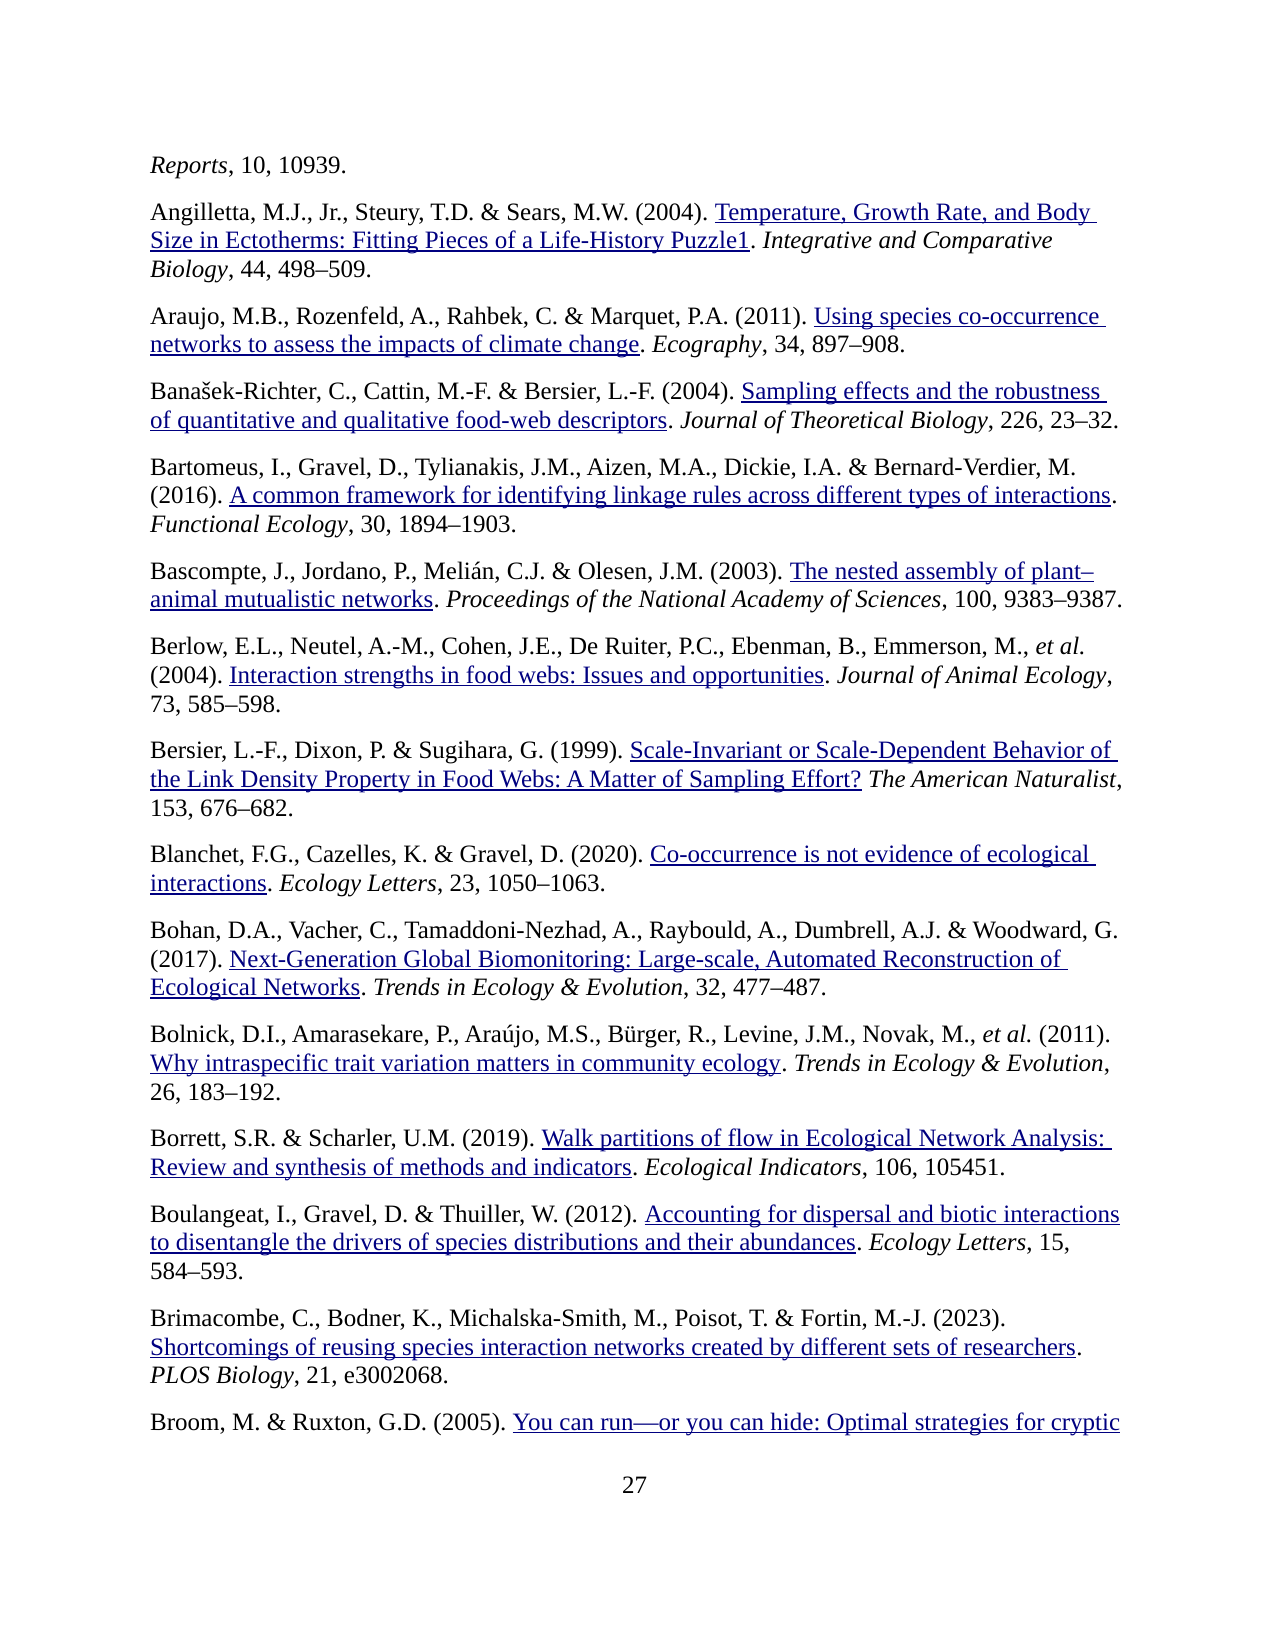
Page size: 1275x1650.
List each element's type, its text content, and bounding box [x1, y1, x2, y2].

text Bartomeus, I., Gravel, D., Tylianakis, J.M., Aizen, M.A., Dickie, I.A. & Bernard-Verdier, M. (2016). A common framework for identifying linkage rules across different types of interactions. Functional Ecology, 30, 1894–1903. [150, 452, 1125, 538]
text Boulangeat, I., Gravel, D. & Thuiller, W. (2012). Accounting for dispersal and biotic interactions to disentangle the drivers of species distributions and their abundances. Ecology Letters, 15, 584–593. [150, 1199, 1125, 1285]
text Banašek-Richter, C., Cattin, M.-F. & Bersier, L.-F. (2004). Sampling effects and the robustness of quantitative and qualitative food-web descriptors. Journal of Theoretical Biology, 226, 23–32. [150, 376, 1125, 434]
text Angilletta, M.J., Jr., Steury, T.D. & Sears, M.W. (2004). Temperature, Growth Rate, and Body Size in Ectotherms: Fitting Pieces of a Life-History Puzzle1. Integrative and Comparative Biology, 44, 498–509. [150, 197, 1125, 283]
text Blanchet, F.G., Cazelles, K. & Gravel, D. (2020). Co-occurrence is not evidence of ecological interactions. Ecology Letters, 23, 1050–1063. [150, 839, 1125, 897]
text Berlow, E.L., Neutel, A.-M., Cohen, J.E., De Ruiter, P.C., Ebenman, B., Emmerson, M., et al. (2004). Interaction strengths in food webs: Issues and opportunities. Journal of Animal Ecology, 73, 585–598. [150, 631, 1125, 717]
text Borrett, S.R. & Scharler, U.M. (2019). Walk partitions of flow in Ecological Network Analysis: Review and synthesis of methods and indicators. Ecological Indicators, 106, 105451. [150, 1123, 1125, 1181]
text Bascompte, J., Jordano, P., Melián, C.J. & Olesen, J.M. (2003). The nested assembly of plant–animal mutualistic networks. Proceedings of the National Academy of Sciences, 100, 9383–9387. [150, 556, 1125, 613]
text Reports, 10, 10939. [150, 150, 1125, 179]
text Bolnick, D.I., Amarasekare, P., Araújo, M.S., Bürger, R., Levine, J.M., Novak, M., et al. (2011). Why intraspecific trait variation matters in community ecology. Trends in Ecology & Evolution, 26, 183–192. [150, 1019, 1125, 1105]
text Bersier, L.-F., Dixon, P. & Sugihara, G. (1999). Scale-Invariant or Scale-Dependent Behavior of the Link Density Property in Food Webs: A Matter of Sampling Effort? The American Naturalist, 153, 676–682. [150, 735, 1125, 822]
text Broom, M. & Ruxton, G.D. (2005). You can run—or you can hide: Optimal strategies for cryptic [150, 1407, 1125, 1436]
text Bohan, D.A., Vacher, C., Tamaddoni-Nezhad, A., Raybould, A., Dumbrell, A.J. & Woodward, G. (2017). Next-Generation Global Biomonitoring: Large-scale, Automated Reconstruction of Ecological Networks. Trends in Ecology & Evolution, 32, 477–487. [150, 915, 1125, 1001]
text Brimacombe, C., Bodner, K., Michalska-Smith, M., Poisot, T. & Fortin, M.-J. (2023). Shortcomings of reusing species interaction networks created by different sets of researchers. PLOS Biology, 21, e3002068. [150, 1303, 1125, 1389]
text Araujo, M.B., Rozenfeld, A., Rahbek, C. & Marquet, P.A. (2011). Using species co-occurrence networks to assess the impacts of climate change. Ecography, 34, 897–908. [150, 301, 1125, 358]
